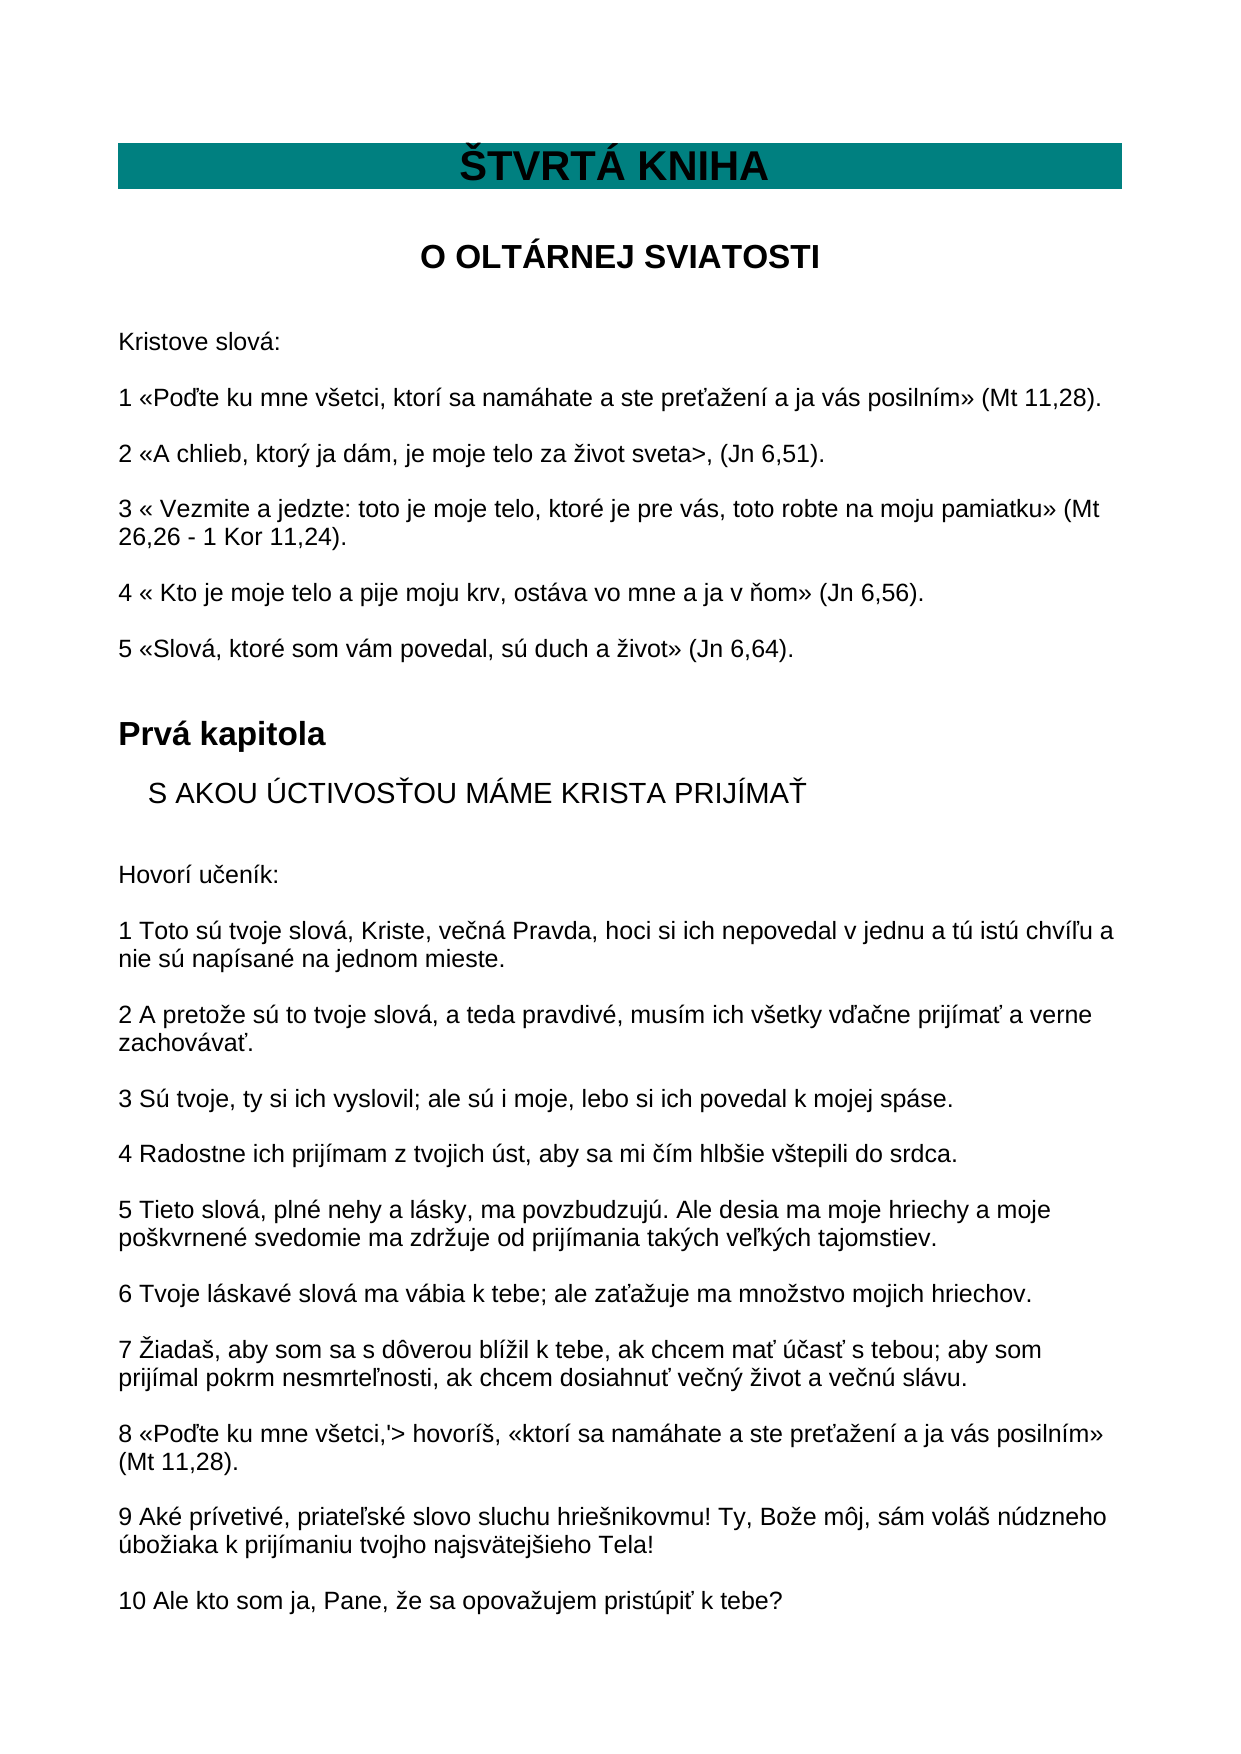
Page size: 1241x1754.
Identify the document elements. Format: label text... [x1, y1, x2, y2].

text 2 A pretože sú to tvoje slová, a teda pravdivé, musím ich všetky vďačne prijímať a verne zachovávať. [118, 1001, 1122, 1057]
text 5 «Slová, ktoré som vám povedal, sú duch a život» (Jn 6,64). [118, 635, 1122, 663]
text 4 Radostne ich prijímam z tvojich úst, aby sa mi čím hlbšie vštepili do srdca. [118, 1140, 1122, 1168]
subtitle O OLTÁRNEJ SVIATOSTI [118, 238, 1122, 276]
text 1 «Poďte ku mne všetci, ktorí sa namáhate a ste preťažení a ja vás posilním» (Mt 11,28). [118, 384, 1122, 412]
text 10 Ale kto som ja, Pane, že sa opovažujem pristúpiť k tebe? [118, 1587, 1122, 1615]
subtitle Prvá kapitola [118, 716, 1122, 753]
text 8 «Poďte ku mne všetci,'> hovoríš, «ktorí sa namáhate a ste preťažení a ja vás posilním» (Mt 11,28). [118, 1419, 1122, 1475]
text 7 Žiadaš, aby som sa s dôverou blížil k tebe, ak chcem mať účasť s tebou; aby som prijímal pokrm nesmrteľnosti, ak chcem dosiahnuť večný život a večnú slávu. [118, 1336, 1122, 1392]
text 3 « Vezmite a jedzte: toto je moje telo, ktoré je pre vás, toto robte na moju pamiatku» (Mt 26,26 - 1 Kor 11,24). [118, 495, 1122, 551]
text Kristove slová: [118, 328, 1122, 356]
text 6 Tvoje láskavé slová ma vábia k tebe; ale zaťažuje ma množstvo mojich hriechov. [118, 1280, 1122, 1308]
text 1 Toto sú tvoje slová, Kriste, večná Pravda, hoci si ich nepovedal v jednu a tú istú chvíľu a nie sú napísané na jednom mieste. [118, 917, 1122, 973]
text 5 Tieto slová, plné nehy a lásky, ma povzbudzujú. Ale desia ma moje hriechy a moje poškvrnené svedomie ma zdržuje od prijímania takých veľkých tajomstiev. [118, 1196, 1122, 1252]
text 2 «A chlieb, ktorý ja dám, je moje telo za život sveta>, (Jn 6,51). [118, 439, 1122, 467]
text 3 Sú tvoje, ty si ich vyslovil; ale sú i moje, lebo si ich povedal k mojej spáse. [118, 1084, 1122, 1112]
text 9 Aké prívetivé, priateľské slovo sluchu hriešnikovmu! Ty, Bože môj, sám voláš núdzneho úbožiaka k prijímaniu tvojho najsvätejšieho Tela! [118, 1503, 1122, 1559]
subtitle ŠTVRTÁ KNIHA [118, 143, 1122, 189]
text Hovorí učeník: [118, 861, 1122, 889]
text 4 « Kto je moje telo a pije moju krv, ostáva vo mne a ja v ňom» (Jn 6,56). [118, 579, 1122, 607]
subtitle S AKOU ÚCTIVOSŤOU MÁME KRISTA PRIJÍMAŤ [148, 777, 1122, 809]
